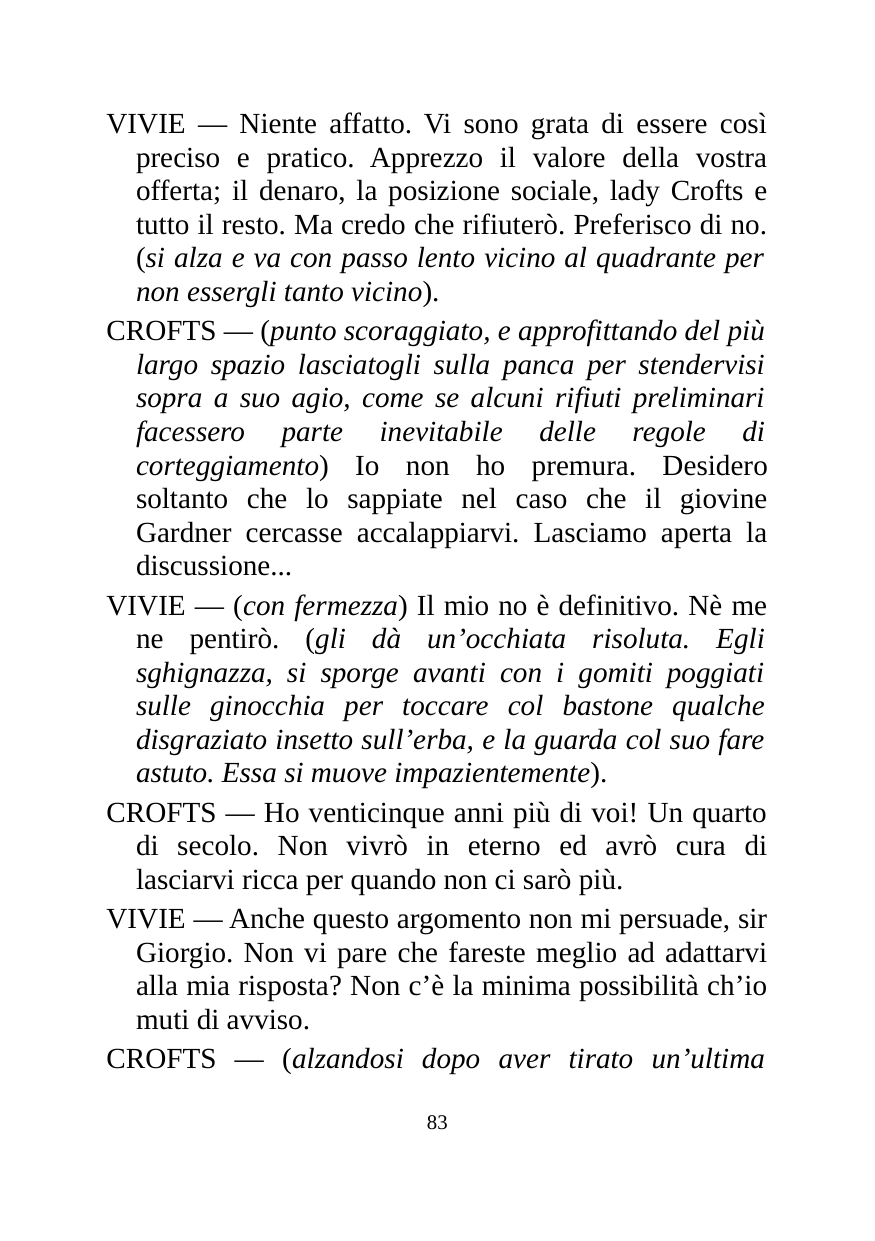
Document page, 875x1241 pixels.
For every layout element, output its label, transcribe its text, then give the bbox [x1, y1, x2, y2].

text CROFTS — (alzandosi dopo aver tirato un’ultima [106, 1042, 768, 1075]
text VIVIE — (con fermezza) Il mio no è definitivo. Nè me ne pentirò. (gli dà un’occhiata risoluta. Egli sghignazza, si sporge avanti con i gomiti poggiati sulle ginocchia per toccare col bastone qualche disgraziato insetto sull’erba, e la guarda col suo fare astuto. Essa si muove impazientemente). [106, 588, 768, 789]
text CROFTS — Ho venticinque anni più di voi! Un quarto di secolo. Non vivrò in eterno ed avrò cura di lasciarvi ricca per quando non ci sarò più. [106, 795, 768, 896]
text VIVIE — Niente affatto. Vi sono grata di essere così preciso e pratico. Apprezzo il valore della vostra offerta; il denaro, la posizione sociale, lady Crofts e tutto il resto. Ma credo che rifiuterò. Preferisco di no. (si alza e va con passo lento vicino al quadrante per non essergli tanto vicino). [106, 106, 768, 307]
text VIVIE — Anche questo argomento non mi persuade, sir Giorgio. Non vi pare che fareste meglio ad adattarvi alla mia risposta? Non c’è la minima possibilità ch’io muti di avviso. [106, 901, 768, 1036]
text CROFTS — (punto scoraggiato, e approfittando del più largo spazio lasciatogli sulla panca per stendervisi sopra a suo agio, come se alcuni rifiuti preliminari facessero parte inevitabile delle regole di corteggiamento) Io non ho premura. Desidero soltanto che lo sappiate nel caso che il giovine Gardner cercasse accalappiarvi. Lasciamo aperta la discussione... [106, 313, 768, 582]
